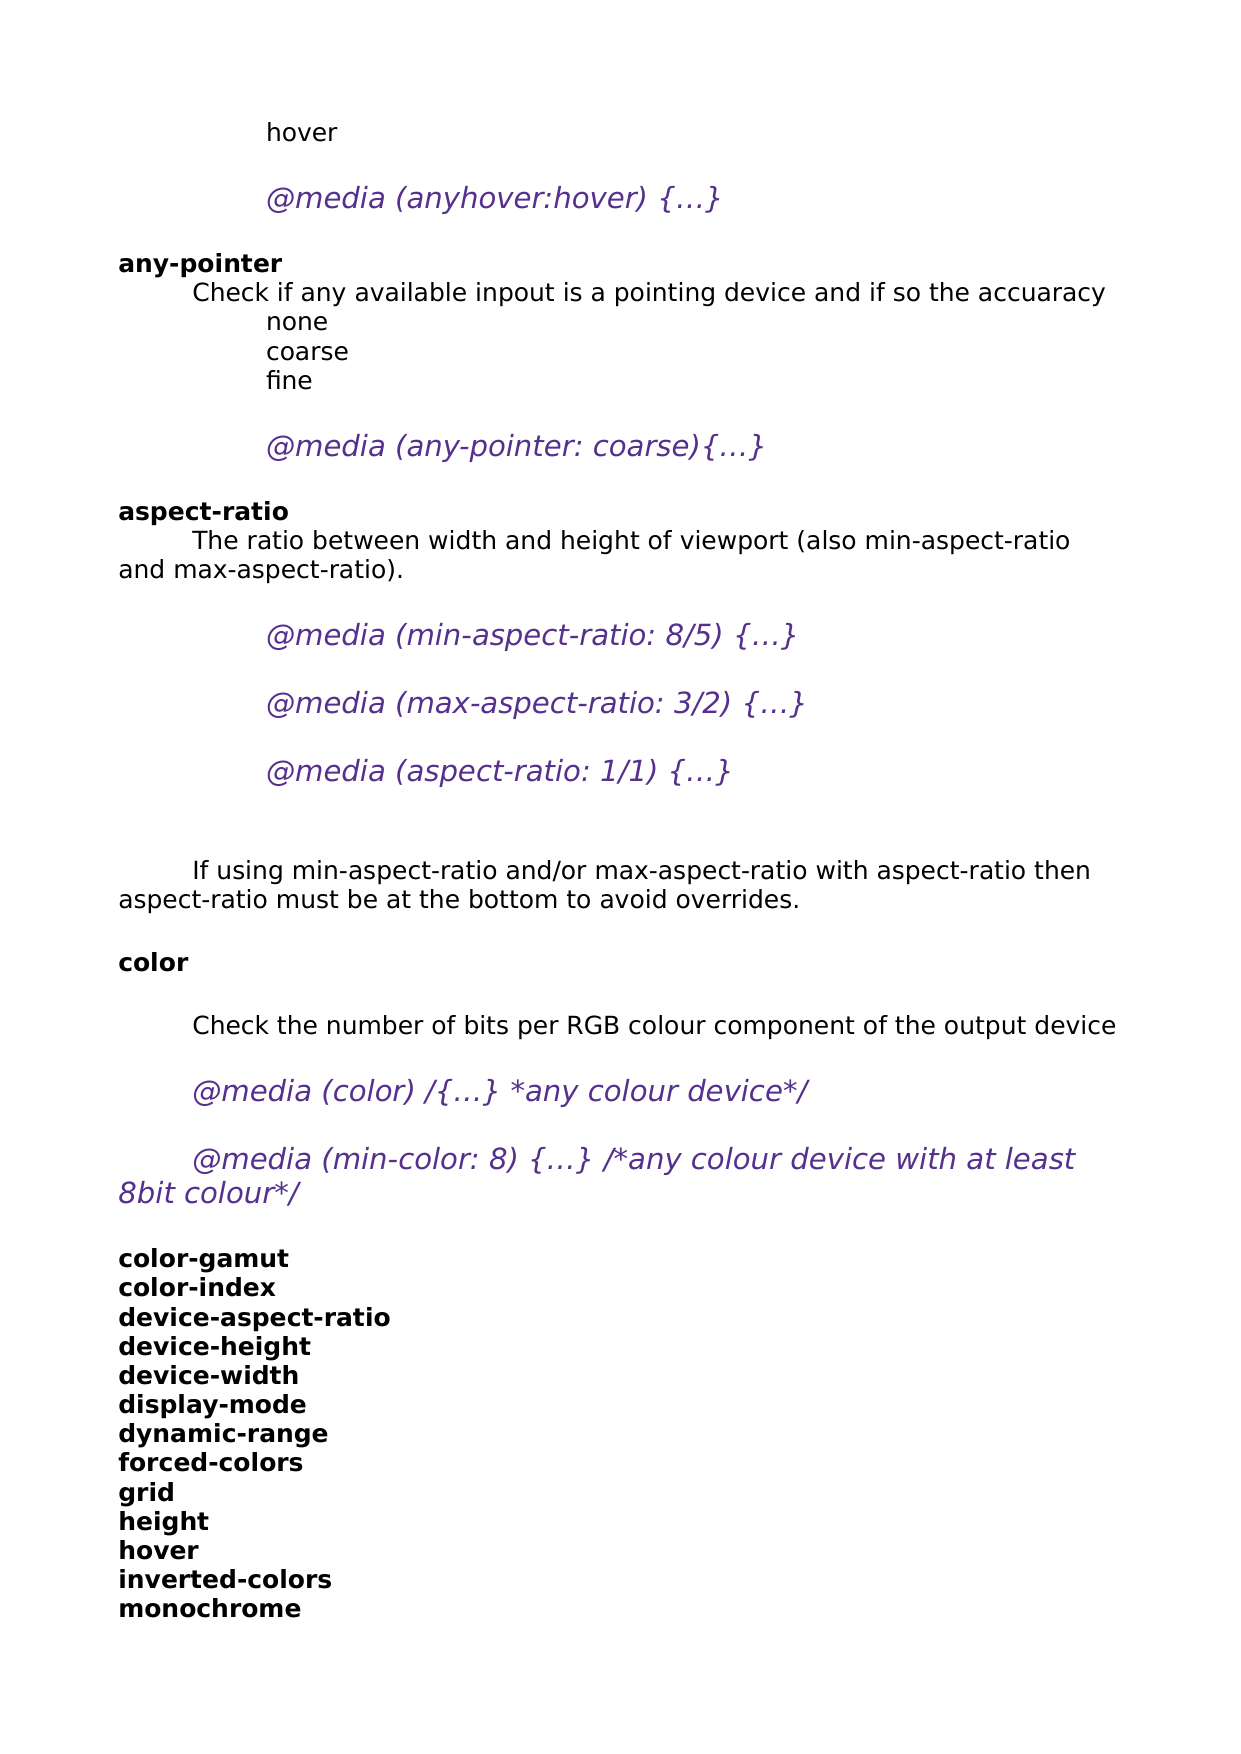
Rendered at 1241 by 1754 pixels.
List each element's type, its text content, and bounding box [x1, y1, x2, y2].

text dynamic-range [118, 1419, 1122, 1448]
text none [118, 307, 1122, 337]
text monochrome [118, 1594, 1122, 1623]
text color-index [118, 1273, 1122, 1303]
text grid [118, 1478, 1122, 1507]
text device-width [118, 1361, 1122, 1390]
text hover [118, 1536, 1122, 1565]
text Check the number of bits per RGB colour component of the output device [118, 1011, 1122, 1041]
text aspect-ratio [118, 497, 1122, 526]
text coarse [118, 337, 1122, 366]
text color [118, 948, 1122, 977]
text @media (aspect-ratio: 1/1) {…} [118, 754, 1122, 788]
text @media (min-aspect-ratio: 8/5) {…} [118, 618, 1122, 652]
text device-height [118, 1332, 1122, 1361]
text @media (anyhover:hover) {…} [118, 181, 1122, 215]
text @media (color) /{…} *any colour device*/ [118, 1074, 1122, 1108]
text @media (max-aspect-ratio: 3/2) {…} [118, 686, 1122, 720]
text any-pointer [118, 249, 1122, 278]
text forced-colors [118, 1448, 1122, 1478]
text hover [118, 118, 1122, 147]
text color-gamut [118, 1244, 1122, 1273]
text display-mode [118, 1390, 1122, 1419]
text height [118, 1507, 1122, 1536]
text @media (min-color: 8) {…} /*any colour device with at least 8bit colour*/ [118, 1142, 1122, 1210]
text device-aspect-ratio [118, 1303, 1122, 1332]
text Check if any available inpout is a pointing device and if so the accuaracy [118, 278, 1122, 307]
text fine [118, 366, 1122, 395]
text The ratio between width and height of viewport (also min-aspect-ratio and max-aspect-ratio). [118, 526, 1122, 584]
text inverted-colors [118, 1565, 1122, 1594]
text If using min-aspect-ratio and/or max-aspect-ratio with aspect-ratio then aspect-ratio must be at the bottom to avoid overrides. [118, 856, 1122, 914]
text @media (any-pointer: coarse){…} [118, 429, 1122, 463]
